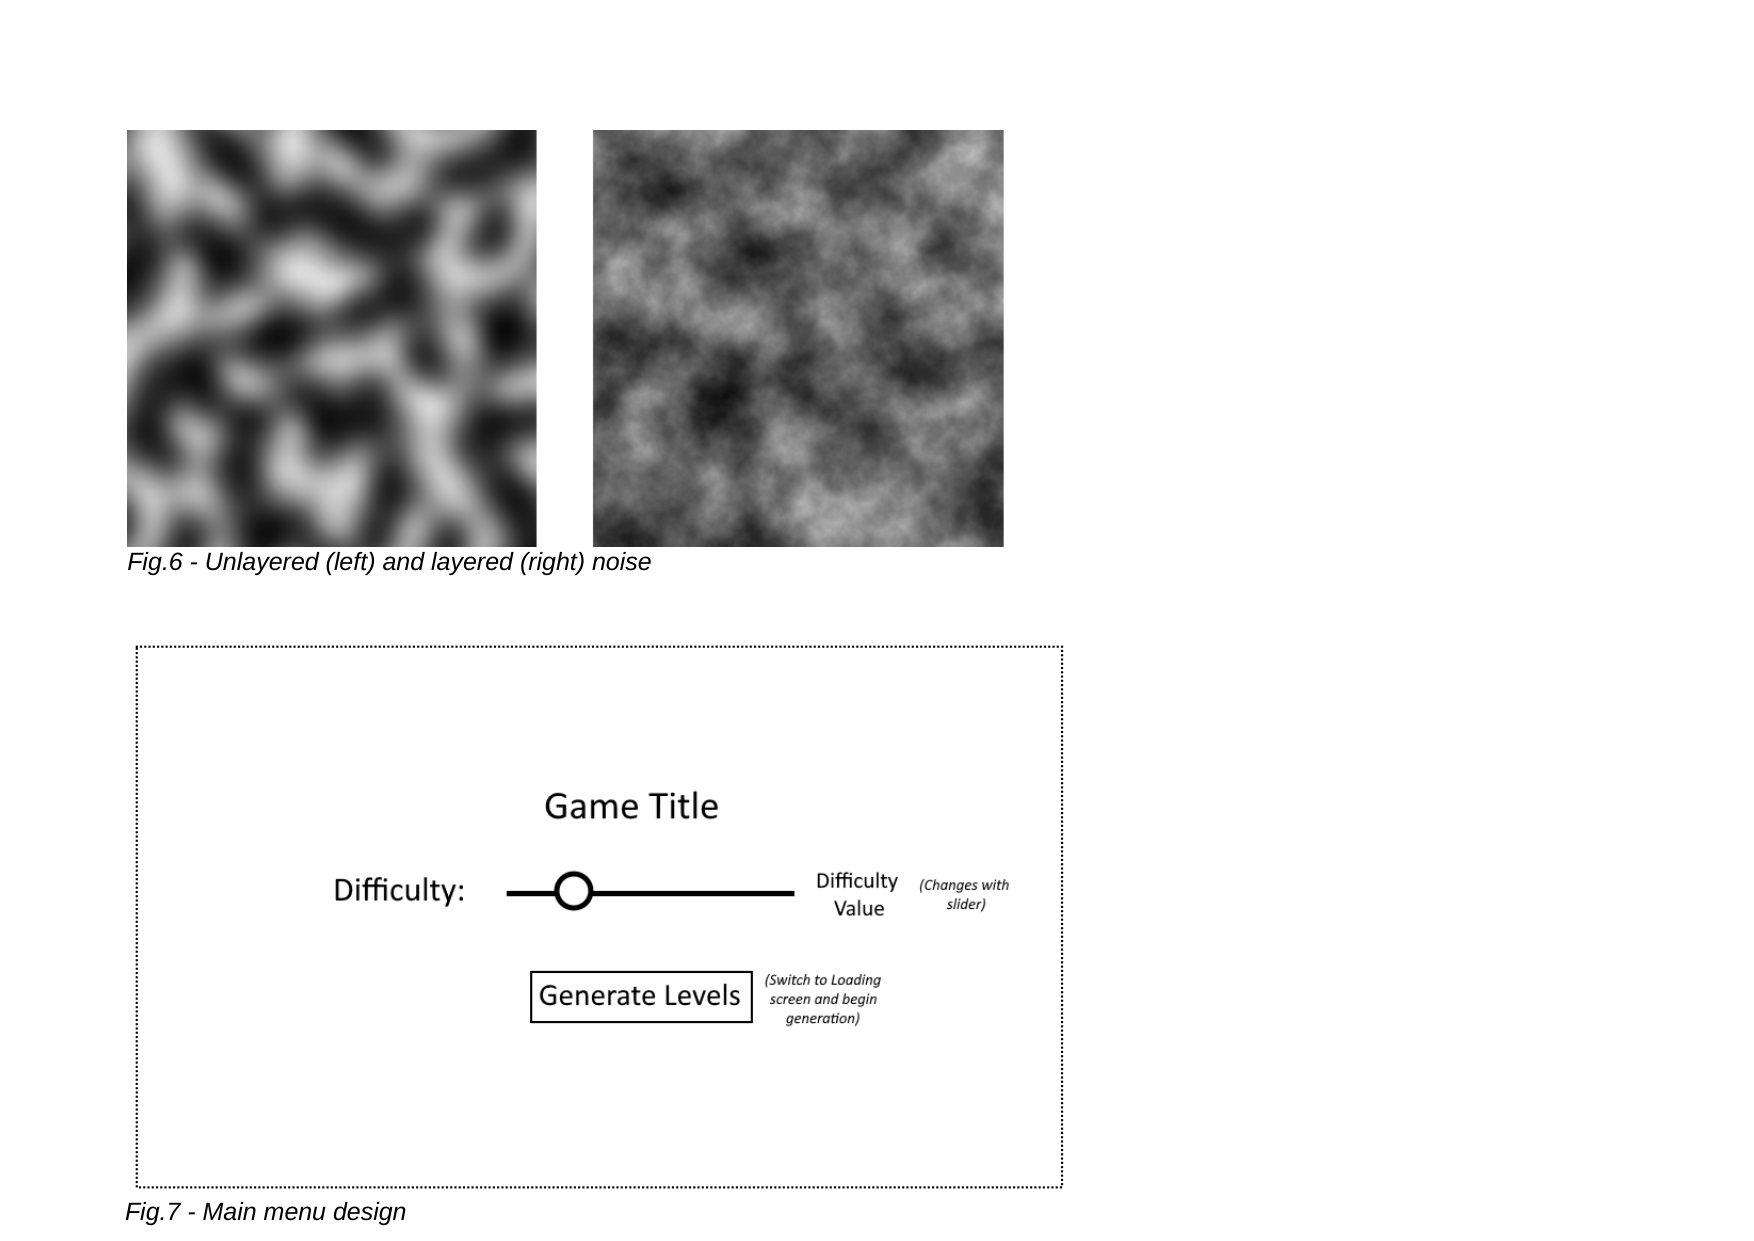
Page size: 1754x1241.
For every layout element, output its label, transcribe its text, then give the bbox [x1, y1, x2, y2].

text Fig.7 - Main menu design [125, 1197, 1076, 1226]
picture [124, 636, 1077, 1197]
picture [127, 130, 1005, 547]
text Fig.6 - Unlayered (left) and layered (right) noise [127, 547, 1004, 576]
